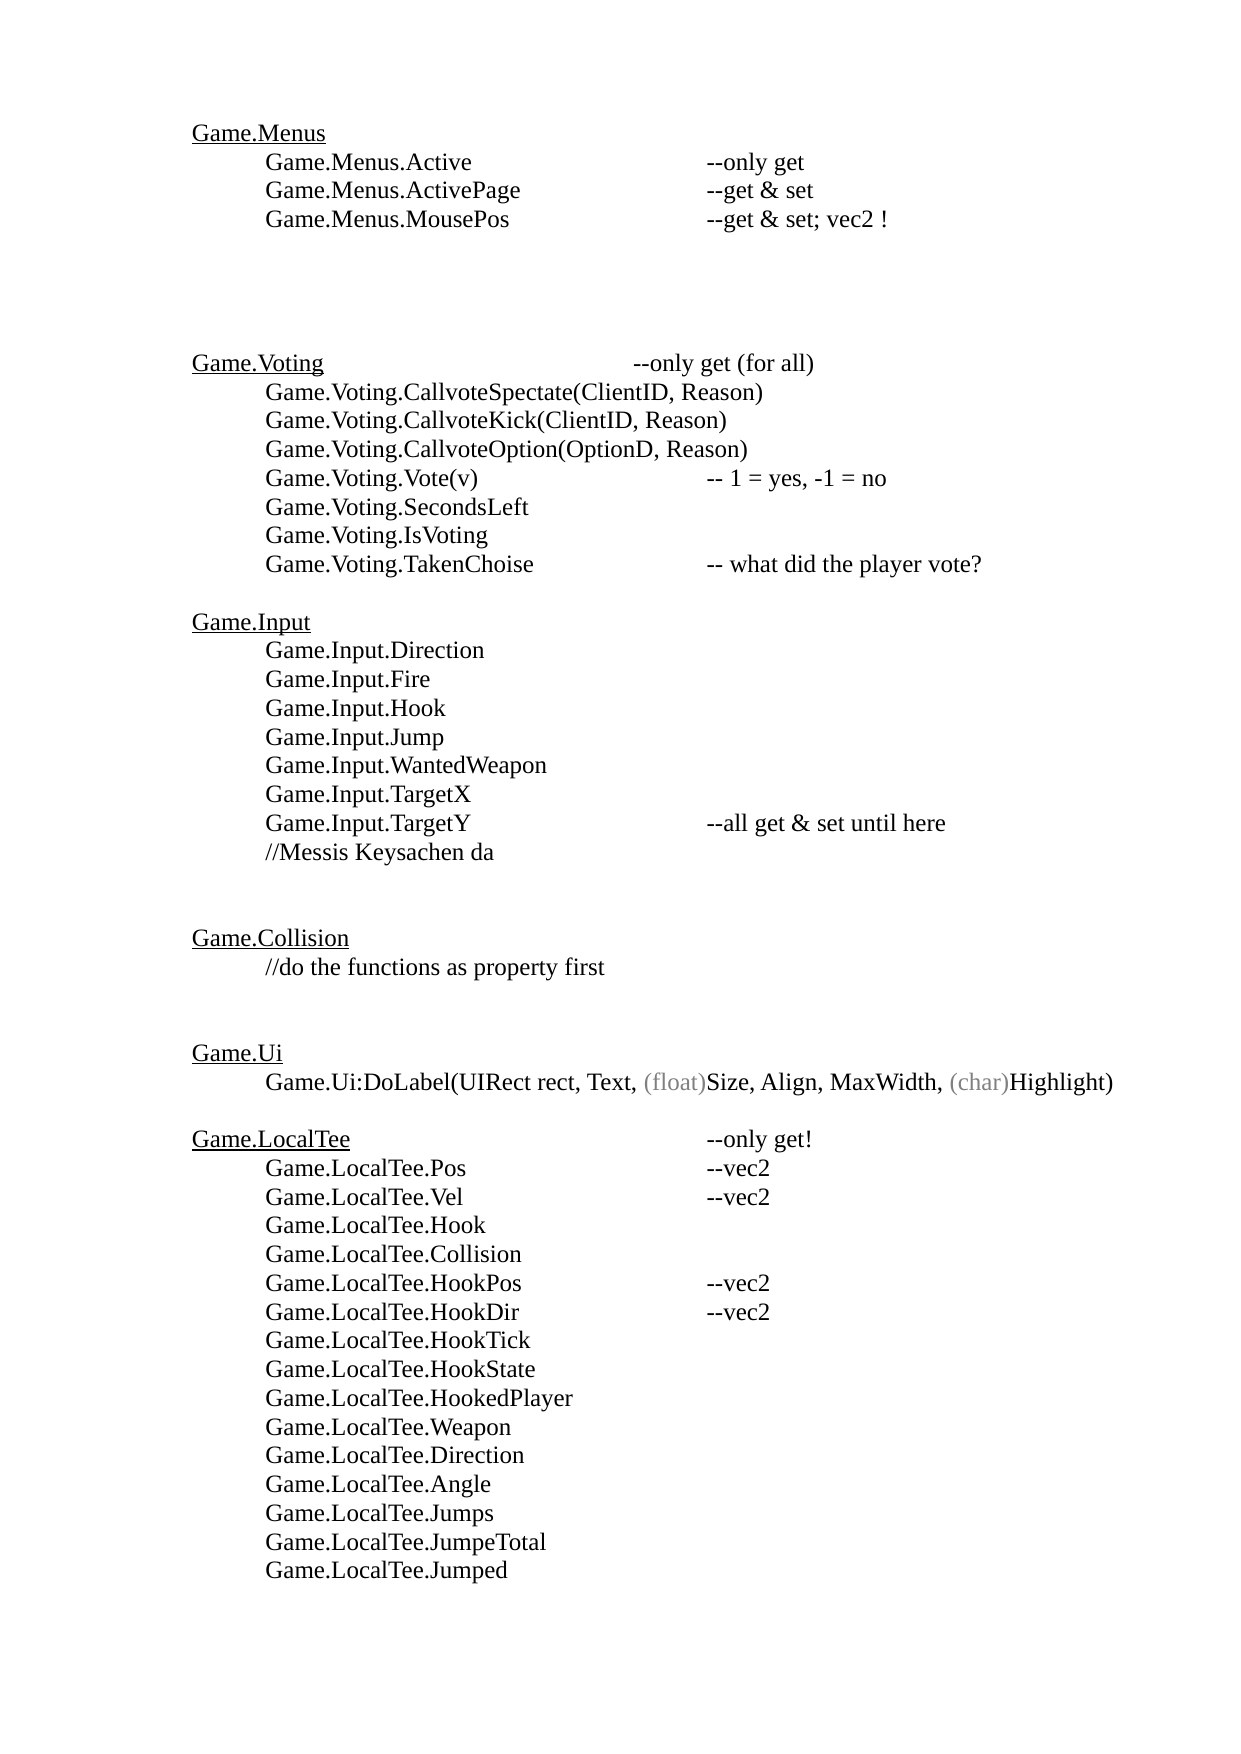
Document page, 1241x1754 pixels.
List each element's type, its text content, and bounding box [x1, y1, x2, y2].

text Game.LocalTee.Hook [118, 1211, 1122, 1239]
text Game.LocalTee.Pos --vec2 [118, 1153, 1122, 1182]
text Game.LocalTee.Jumped [118, 1556, 1122, 1584]
text Game.Menus.Active --only get [118, 147, 1122, 176]
text Game.LocalTee.Collision [118, 1239, 1122, 1268]
text Game.Ui [118, 1038, 1122, 1067]
text Game.Input [118, 607, 1122, 636]
text Game.Voting.CallvoteSpectate(ClientID, Reason) [118, 377, 1122, 406]
text Game.Input.TargetX [118, 779, 1122, 808]
text Game.LocalTee.HookPos --vec2 [118, 1268, 1122, 1297]
text Game.Voting.Vote(v) -- 1 = yes, -1 = no [118, 463, 1122, 492]
text Game.Input.Direction [118, 636, 1122, 664]
text Game.Menus.ActivePage --get & set [118, 176, 1122, 204]
text Game.LocalTee.Jumps [118, 1498, 1122, 1527]
text Game.Voting.TakenChoise -- what did the player vote? [118, 549, 1122, 578]
text Game.LocalTee.HookTick [118, 1326, 1122, 1354]
text Game.Voting.IsVoting [118, 521, 1122, 549]
text Game.Voting --only get (for all) [118, 348, 1122, 377]
text Game.LocalTee.Direction [118, 1441, 1122, 1469]
text Game.LocalTee.Vel --vec2 [118, 1182, 1122, 1211]
text Game.LocalTee.Weapon [118, 1412, 1122, 1441]
text Game.Voting.CallvoteKick(ClientID, Reason) [118, 406, 1122, 434]
text Game.Input.Fire [118, 664, 1122, 693]
text Game.Input.Hook [118, 693, 1122, 722]
text Game.Input.Jump [118, 722, 1122, 751]
text Game.LocalTee --only get! [118, 1124, 1122, 1153]
text Game.Menus.MousePos --get & set; vec2 ! [118, 204, 1122, 233]
text Game.LocalTee.HookState [118, 1354, 1122, 1383]
text Game.Input.WantedWeapon [118, 751, 1122, 779]
text //do the functions as property first [118, 952, 1122, 981]
text Game.LocalTee.HookDir --vec2 [118, 1297, 1122, 1326]
text //Messis Keysachen da [118, 837, 1122, 866]
text Game.Collision [118, 923, 1122, 952]
text Game.Voting.SecondsLeft [118, 492, 1122, 521]
text Game.Input.TargetY --all get & set until here [118, 808, 1122, 837]
text Game.LocalTee.JumpeTotal [118, 1527, 1122, 1556]
text Game.LocalTee.Angle [118, 1469, 1122, 1498]
text Game.LocalTee.HookedPlayer [118, 1383, 1122, 1412]
text Game.Menus [118, 118, 1122, 147]
text Game.Ui:DoLabel(UIRect rect, Text, (float)Size, Align, MaxWidth, (char)Highlight) [118, 1067, 1122, 1096]
text Game.Voting.CallvoteOption(OptionD, Reason) [118, 434, 1122, 463]
